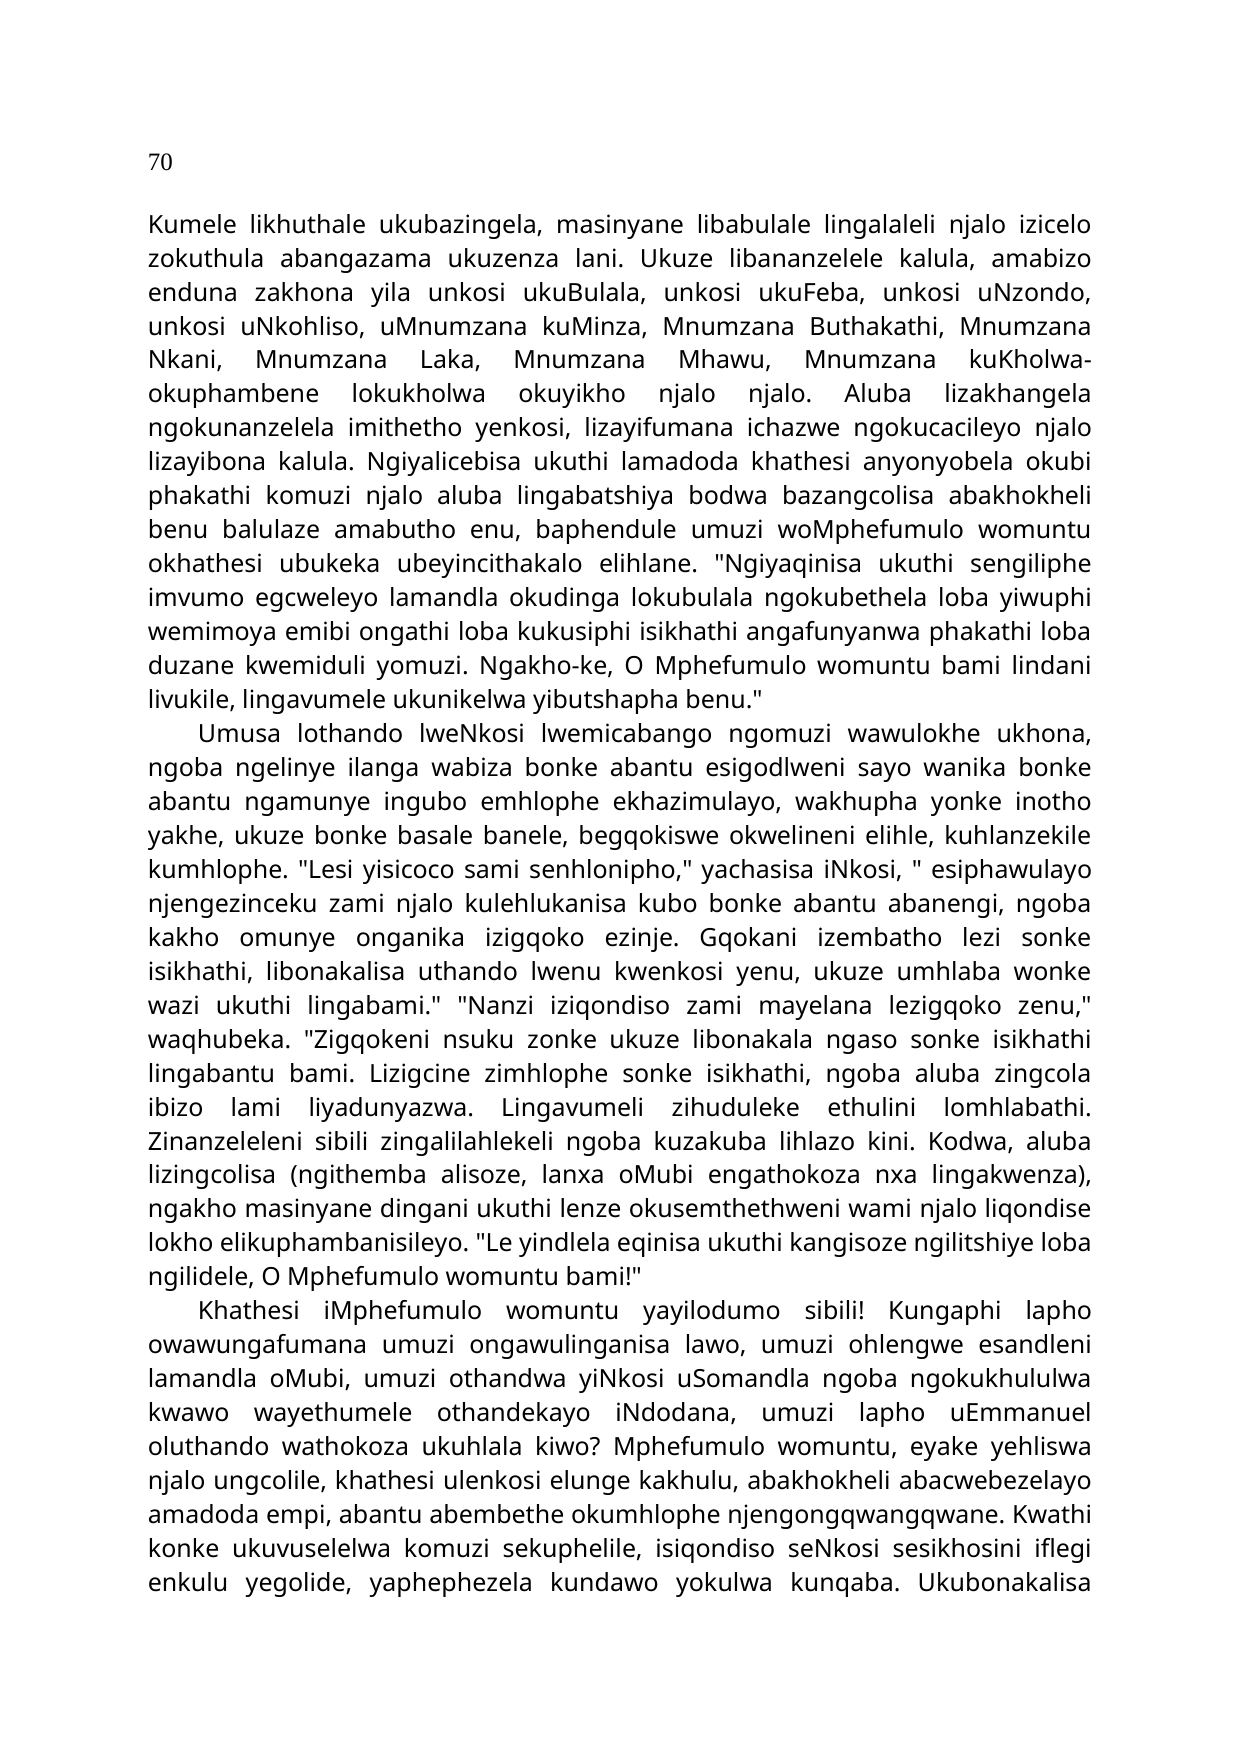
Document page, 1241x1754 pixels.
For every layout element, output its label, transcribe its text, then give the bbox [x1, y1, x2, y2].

text Kumele likhuthale ukubazingela, masinyane libabulale lingalaleli njalo izicelo zokuthula abangazama ukuzenza lani. Ukuze libananzelele kalula, amabizo enduna zakhona yila unkosi ukuBulala, unkosi ukuFeba, unkosi uNzondo, unkosi uNkohliso, uMnumzana kuMinza, Mnumzana Buthakathi, Mnumzana Nkani, Mnumzana Laka, Mnumzana Mhawu, Mnumzana kuKholwa-okuphambene lokukholwa okuyikho njalo njalo. Aluba lizakhangela ngokunanzelela imithetho yenkosi, lizayifumana ichazwe ngokucacileyo njalo lizayibona kalula. Ngiyalicebisa ukuthi lamadoda khathesi anyonyobela okubi phakathi komuzi njalo aluba lingabatshiya bodwa bazangcolisa abakhokheli benu balulaze amabutho enu, baphendule umuzi woMphefumulo womuntu okhathesi ubukeka ubeyincithakalo elihlane. "Ngiyaqinisa ukuthi sengiliphe imvumo egcweleyo lamandla okudinga lokubulala ngokubethela loba yiwuphi wemimoya emibi ongathi loba kukusiphi isikhathi angafunyanwa phakathi loba duzane kwemiduli yomuzi. Ngakho-ke, O Mphefumulo womuntu bami lindani livukile, lingavumele ukunikelwa yibutshapha benu." [148, 207, 1093, 716]
text Khathesi iMphefumulo womuntu yayilodumo sibili! Kungaphi lapho owawungafumana umuzi ongawulinganisa lawo, umuzi ohlengwe esandleni lamandla oMubi, umuzi othandwa yiNkosi uSomandla ngoba ngokukhululwa kwawo wayethumele othandekayo iNdodana, umuzi lapho uEmmanuel oluthando wathokoza ukuhlala kiwo? Mphefumulo womuntu, eyake yehliswa njalo ungcolile, khathesi ulenkosi elunge kakhulu, abakhokheli abacwebezelayo amadoda empi, abantu abembethe okumhlophe njengongqwangqwane. Kwathi konke ukuvuselelwa komuzi sekuphelile, isiqondiso seNkosi sesikhosini iflegi enkulu yegolide, yaphephezela kundawo yokulwa kunqaba. Ukubonakalisa [148, 1293, 1093, 1599]
text Umusa lothando lweNkosi lwemicabango ngomuzi wawulokhe ukhona, ngoba ngelinye ilanga wabiza bonke abantu esigodlweni sayo wanika bonke abantu ngamunye ingubo emhlophe ekhazimulayo, wakhupha yonke inotho yakhe, ukuze bonke basale banele, begqokiswe okwelineni elihle, kuhlanzekile kumhlophe. "Lesi yisicoco sami senhlonipho," yachasisa iNkosi, " esiphawulayo njengezinceku zami njalo kulehlukanisa kubo bonke abantu abanengi, ngoba kakho omunye onganika izigqoko ezinje. Gqokani izembatho lezi sonke isikhathi, libonakalisa uthando lwenu kwenkosi yenu, ukuze umhlaba wonke wazi ukuthi lingabami." "Nanzi iziqondiso zami mayelana lezigqoko zenu," waqhubeka. "Zigqokeni nsuku zonke ukuze libonakala ngaso sonke isikhathi lingabantu bami. Lizigcine zimhlophe sonke isikhathi, ngoba aluba zingcola ibizo lami liyadunyazwa. Lingavumeli zihuduleke ethulini lomhlabathi. Zinanzeleleni sibili zingalilahlekeli ngoba kuzakuba lihlazo kini. Kodwa, aluba lizingcolisa (ngithemba alisoze, lanxa oMubi engathokoza nxa lingakwenza), ngakho masinyane dingani ukuthi lenze okusemthethweni wami njalo liqondise lokho elikuphambanisileyo. "Le yindlela eqinisa ukuthi kangisoze ngilitshiye loba ngilidele, O Mphefumulo womuntu bami!" [148, 716, 1093, 1293]
